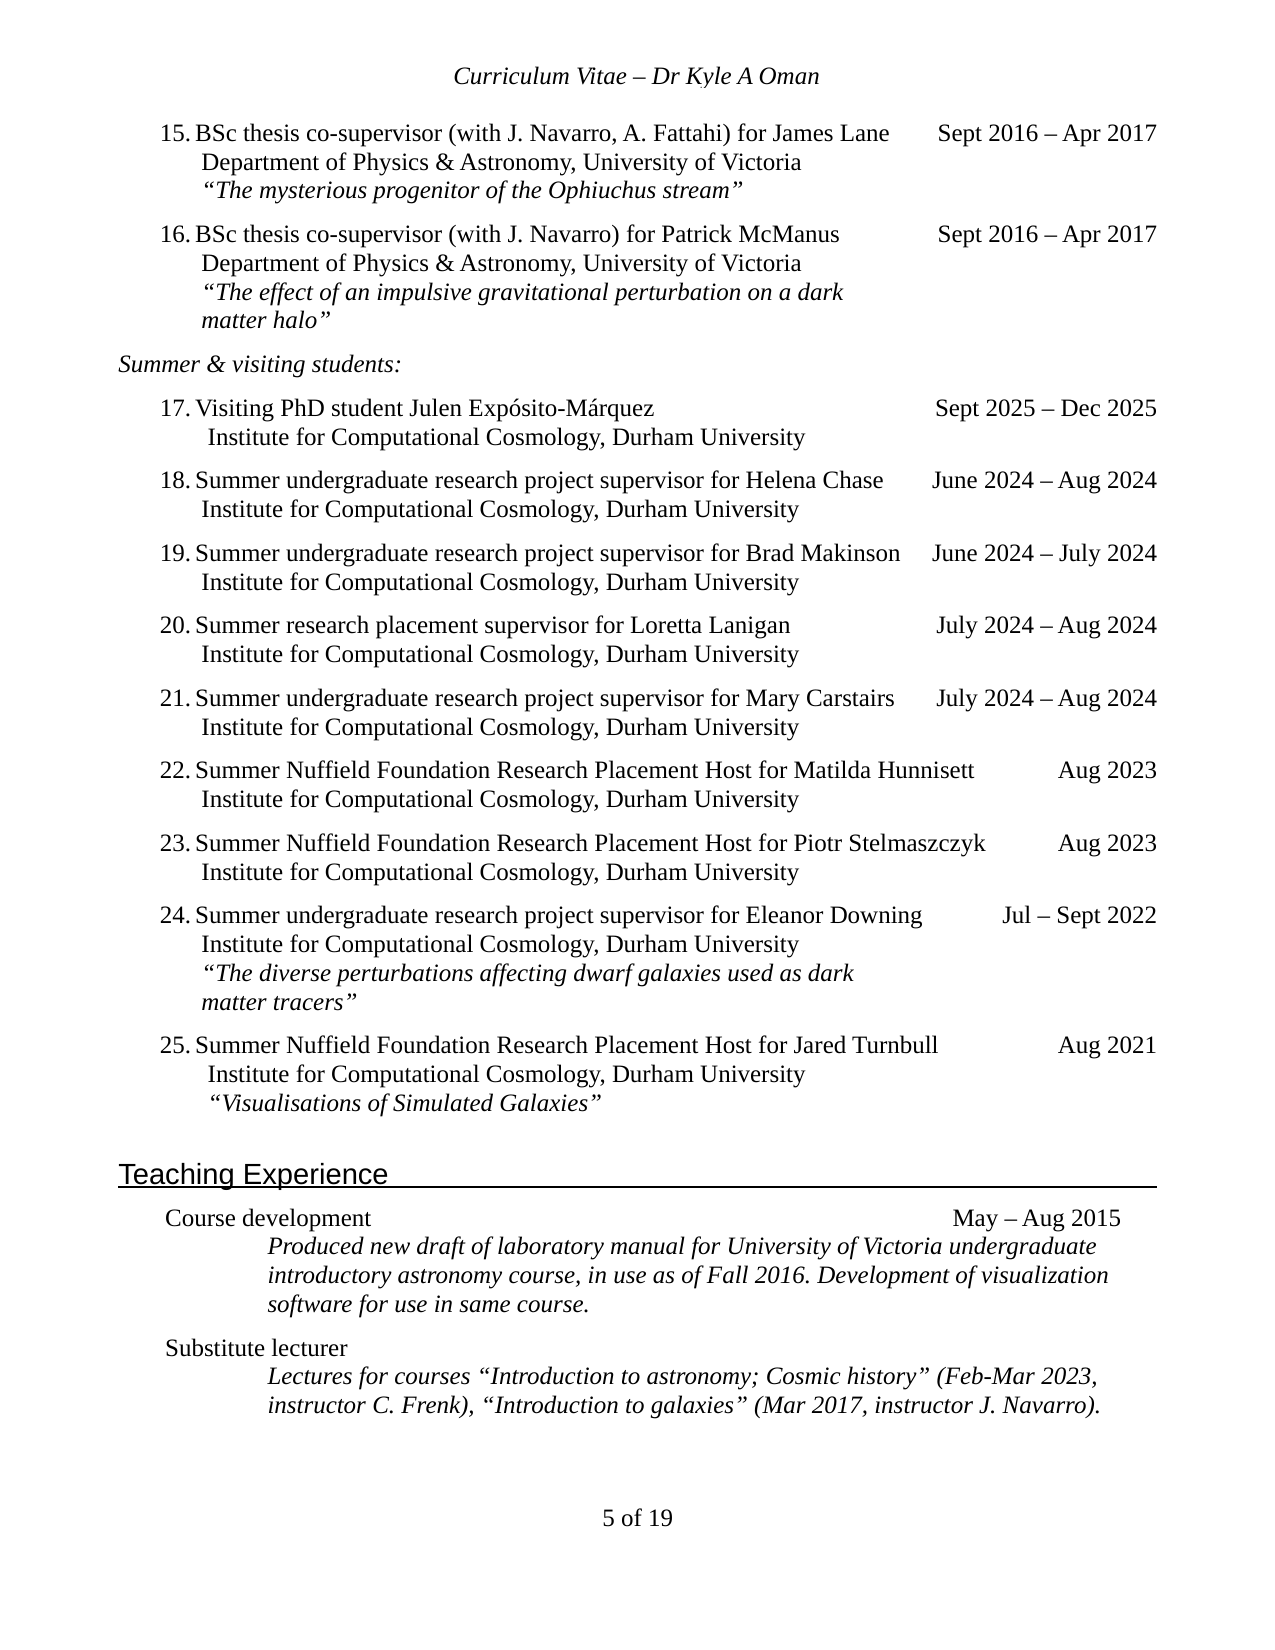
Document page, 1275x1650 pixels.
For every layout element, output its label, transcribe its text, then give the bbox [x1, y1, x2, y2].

list Summer Nuffield Foundation Research Placement Host for Piotr Stelmaszczyk Aug 2023 Institute for Computational Cosmology, Durham University [159, 828, 1157, 885]
subtitle Teaching Experience [118, 1157, 1157, 1186]
list Summer undergraduate research project supervisor for Helena Chase June 2024 – Aug 2024 Institute for Computational Cosmology, Durham University [159, 465, 1157, 523]
list BSc thesis co-supervisor (with J. Navarro) for Patrick McManus Sept 2016 – Apr 2017 Department of Physics & Astronomy, University of Victoria “The effect of an impulsive gravitational perturbation on a dark matter halo” [159, 219, 1157, 334]
list Summer undergraduate research project supervisor for Eleanor Downing Jul – Sept 2022 Institute for Computational Cosmology, Durham University “The diverse perturbations affecting dwarf galaxies used as dark matter tracers” [159, 900, 1157, 1015]
list Visiting PhD student Julen Expósito-Márquez Sept 2025 – Dec 2025 Institute for Computational Cosmology, Durham University [159, 393, 1157, 450]
list Summer undergraduate research project supervisor for Mary Carstairs July 2024 – Aug 2024 Institute for Computational Cosmology, Durham University [159, 683, 1157, 740]
list Summer undergraduate research project supervisor for Brad Makinson June 2024 – July 2024 Institute for Computational Cosmology, Durham University [159, 538, 1157, 595]
list BSc thesis co-supervisor (with J. Navarro, A. Fattahi) for James Lane Sept 2016 – Apr 2017 Department of Physics & Astronomy, University of Victoria “The mysterious progenitor of the Ophiuchus stream” [159, 118, 1157, 204]
list Summer Nuffield Foundation Research Placement Host for Matilda Hunnisett Aug 2023 Institute for Computational Cosmology, Durham University [159, 755, 1157, 813]
list Summer Nuffield Foundation Research Placement Host for Jared Turnbull Aug 2021 Institute for Computational Cosmology, Durham University “Visualisations of Simulated Galaxies” [159, 1030, 1157, 1117]
text Course development May – Aug 2015 Produced new draft of laboratory manual for University of Victoria undergraduate introductory astronomy course, in use as of Fall 2016. Development of visualization software for use in same course. [118, 1203, 1157, 1318]
text Substitute lecturer Lectures for courses “Introduction to astronomy; Cosmic history” (Feb-Mar 2023, instructor C. Frenk), “Introduction to galaxies” (Mar 2017, instructor J. Navarro). [118, 1333, 1157, 1419]
list Summer & visiting students: [118, 349, 1157, 378]
list Summer research placement supervisor for Loretta Lanigan July 2024 – Aug 2024 Institute for Computational Cosmology, Durham University [159, 610, 1157, 668]
